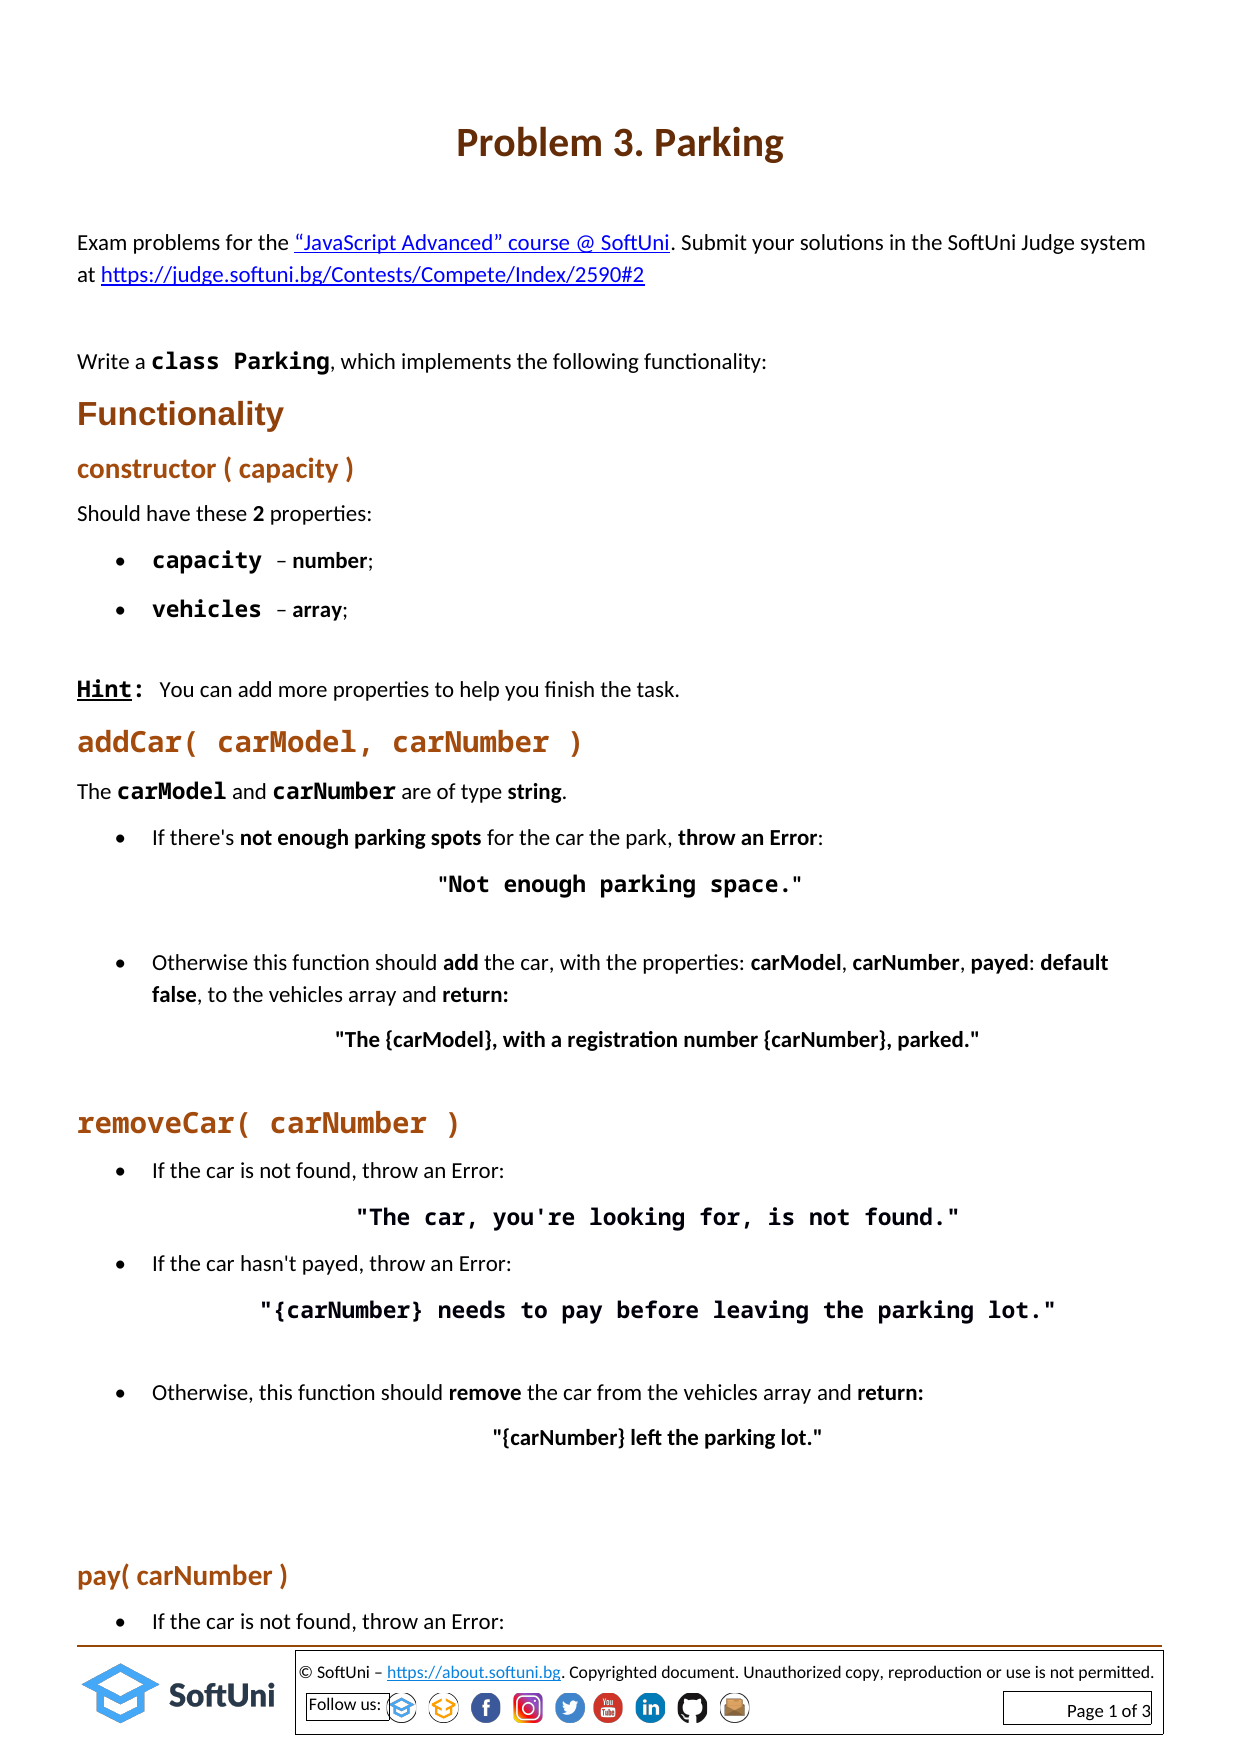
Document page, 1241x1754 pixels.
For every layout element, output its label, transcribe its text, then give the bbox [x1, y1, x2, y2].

text "Not enough parking space." [77, 868, 1163, 932]
list capacity – number; [114, 544, 1163, 575]
list vehicles – array; [114, 593, 1163, 656]
text "The {carModel}, with a registration number {carNumber}, parked." [152, 1025, 1163, 1085]
text Write a class Parking, which implements the following functionality: [77, 345, 1163, 376]
text "The car, you're looking for, is not found." [152, 1201, 1163, 1232]
picture [720, 1693, 750, 1723]
picture [649, 1705, 659, 1714]
text "{carNumber} left the parking lot." [152, 1423, 1163, 1451]
list If there's not enough parking spots for the car the park, throw an Error: [114, 823, 1163, 852]
picture [593, 1693, 623, 1723]
text "{carNumber} needs to pay before leaving the parking lot." [152, 1294, 1163, 1361]
picture [635, 1714, 644, 1723]
picture [677, 1693, 708, 1723]
list If the car hasn't payed, throw an Error: [114, 1249, 1163, 1277]
text Hint: You can add more properties to help you finish the task. [77, 673, 1163, 704]
picture [635, 1693, 642, 1701]
text pay( carNumber ) [77, 1557, 1163, 1593]
list If the car is not found, throw an Error: [114, 1156, 1163, 1184]
text Should have these 2 properties: [77, 499, 1163, 527]
text removeCar( carNumber ) [77, 1102, 1163, 1142]
list If the car is not found, throw an Error: [114, 1607, 1163, 1635]
picture [657, 1716, 665, 1723]
list Otherwise this function should add the car, with the properties: carModel, carNumber, payed: default false, to the vehicles array and return: [114, 948, 1163, 1008]
text addCar( carModel, carNumber ) [77, 721, 1163, 761]
picture [75, 1658, 281, 1729]
text Exam problems for the “JavaScript Advanced” course @ SoftUni. Submit your solutions in the SoftUni Judge system at https://judge.softuni.bg/Contests/Compete/Index/2590#2 [77, 196, 1163, 288]
picture [386, 1693, 417, 1723]
picture [513, 1693, 543, 1723]
text Problem 3. Parking [77, 116, 1163, 167]
text The carModel and carNumber are of type string. [77, 775, 1163, 806]
picture [471, 1693, 501, 1723]
list Otherwise, this function should remove the car from the vehicles array and return: [114, 1378, 1163, 1406]
text constructor ( capacity ) [77, 450, 1163, 486]
text Functionality [77, 393, 1163, 432]
picture [428, 1693, 459, 1723]
picture [555, 1693, 585, 1723]
